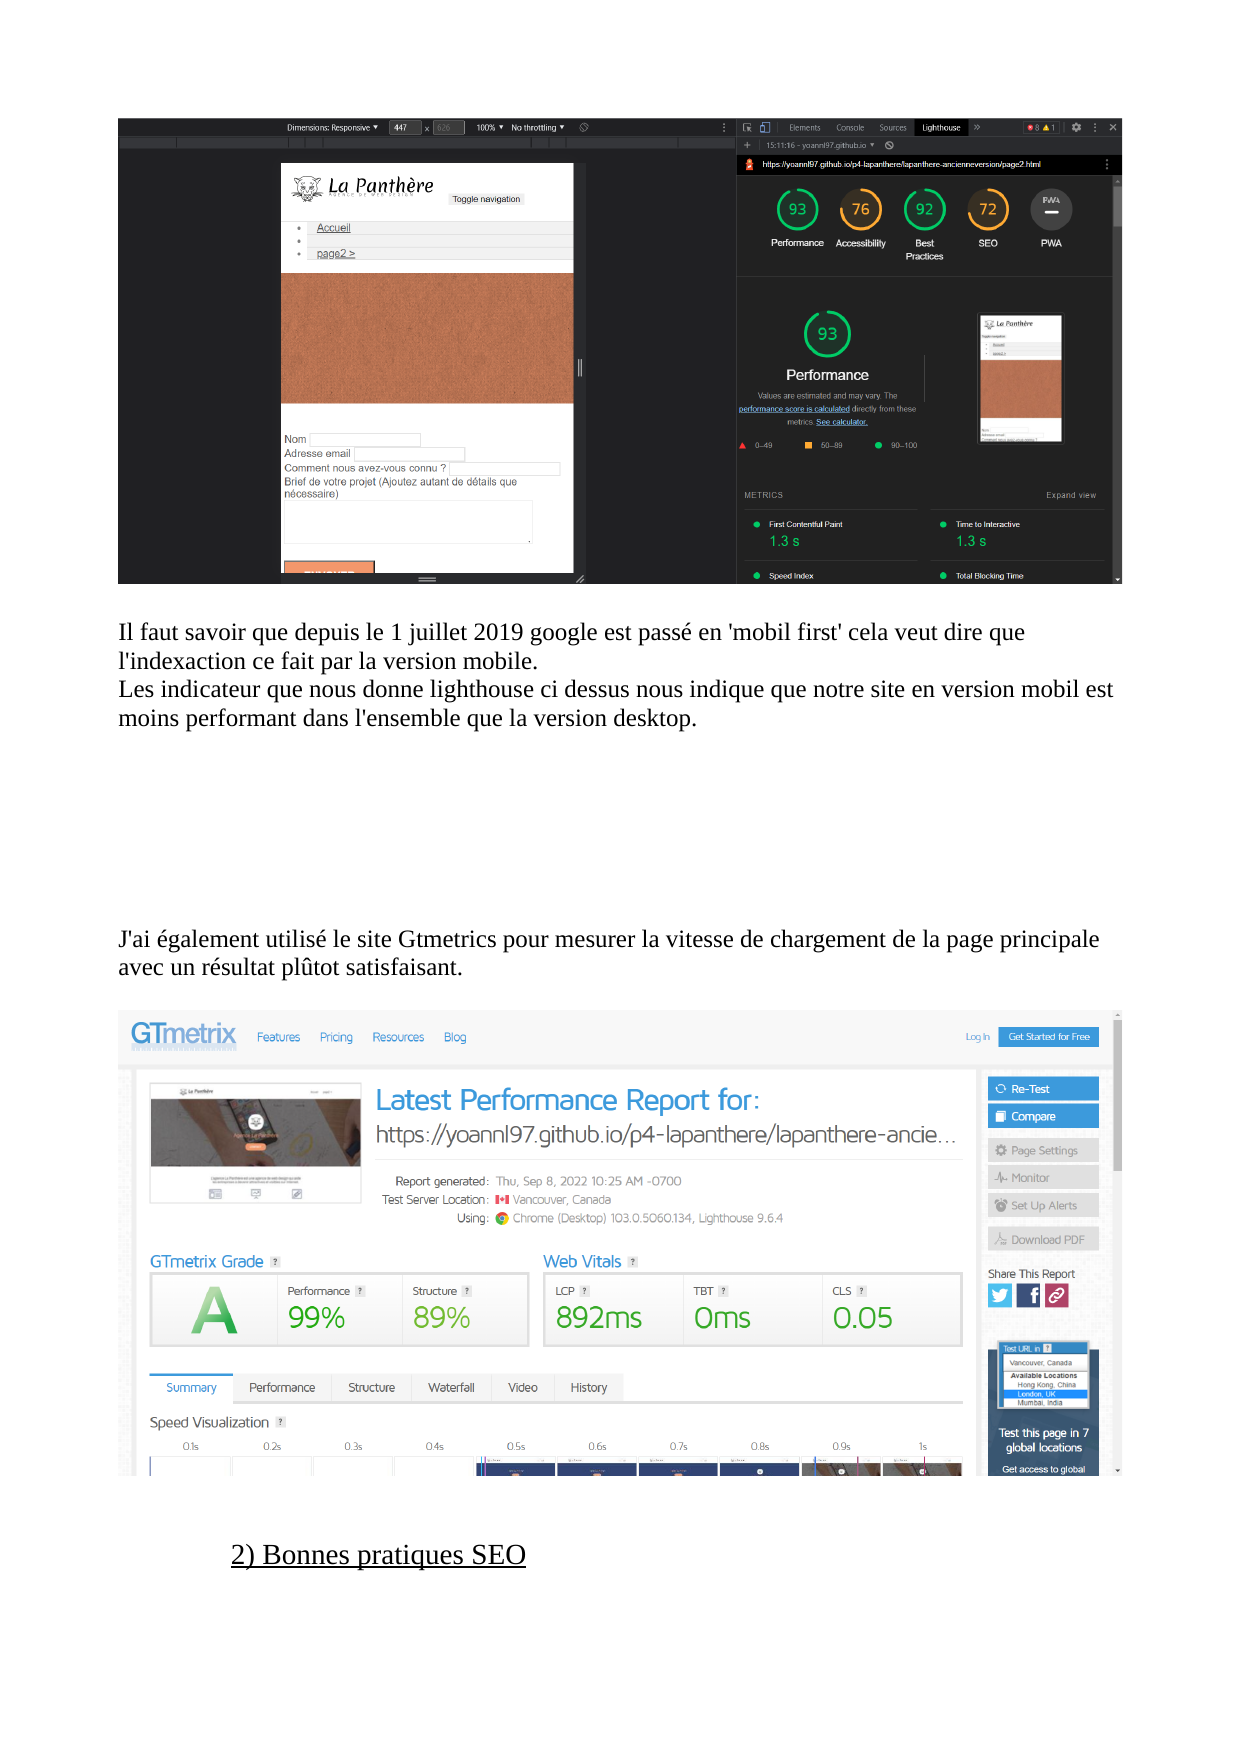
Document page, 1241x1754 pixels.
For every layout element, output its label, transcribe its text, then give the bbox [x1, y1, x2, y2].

text J'ai également utilisé le site Gtmetrics pour mesurer la vitesse de chargement de la page principale avec un résultat plûtot satisfaisant. [118, 924, 1122, 981]
list 2) Bonnes pratiques SEO [193, 1537, 1122, 1571]
text Les indicateur que nous donne lighthouse ci dessus nous indique que notre site en version mobil est moins performant dans l'ensemble que la version desktop. [118, 674, 1122, 732]
picture [118, 1010, 1123, 1476]
text Il faut savoir que depuis le 1 juillet 2019 google est passé en 'mobil first' cela veut dire que l'indexaction ce fait par la version mobile. [118, 617, 1122, 674]
picture [118, 118, 1123, 584]
